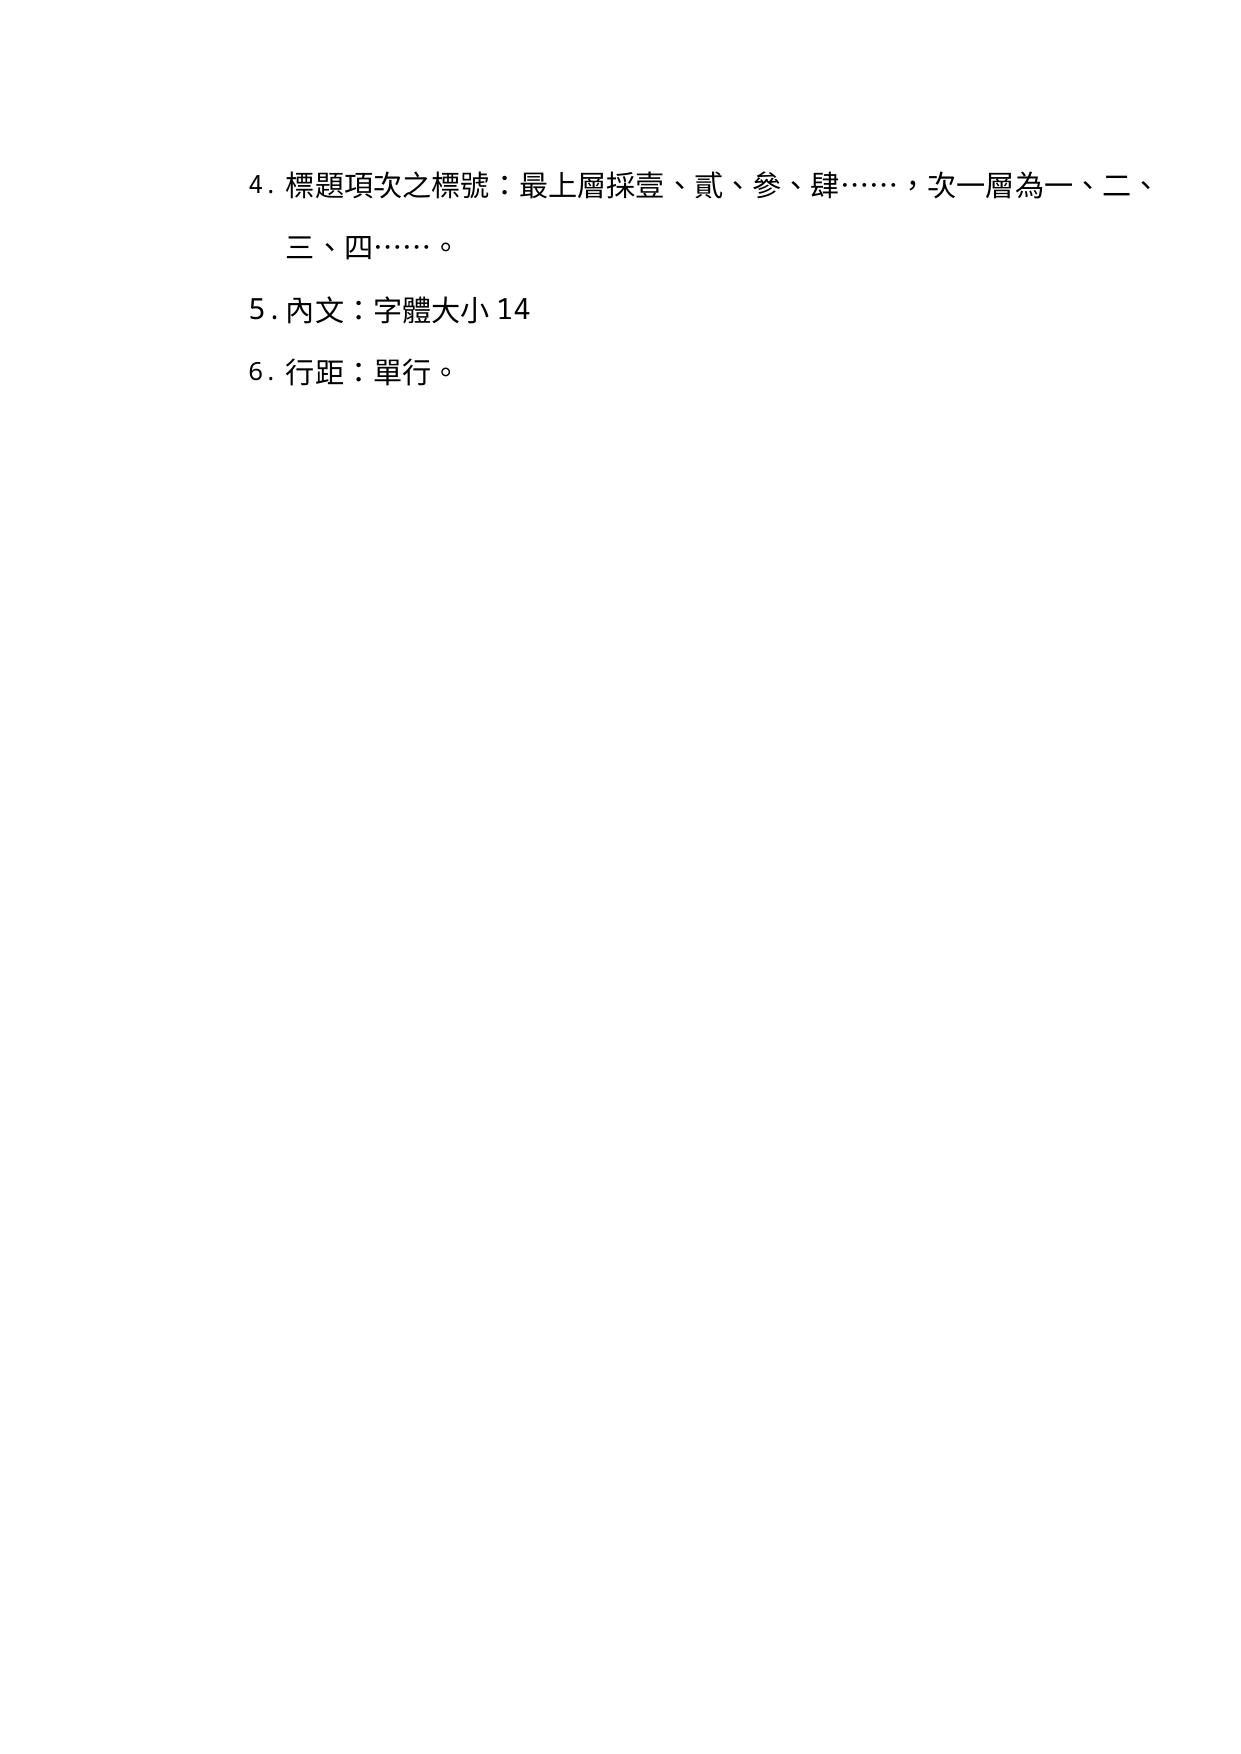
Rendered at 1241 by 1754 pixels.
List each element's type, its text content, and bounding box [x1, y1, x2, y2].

list 標題項次之標號：最上層採壹、貳、參、肆……，次一層為一、二、三、四……。 [248, 142, 1152, 267]
list 內文：字體大小14 [248, 267, 1152, 329]
list 行距：單行。 [248, 329, 1152, 392]
